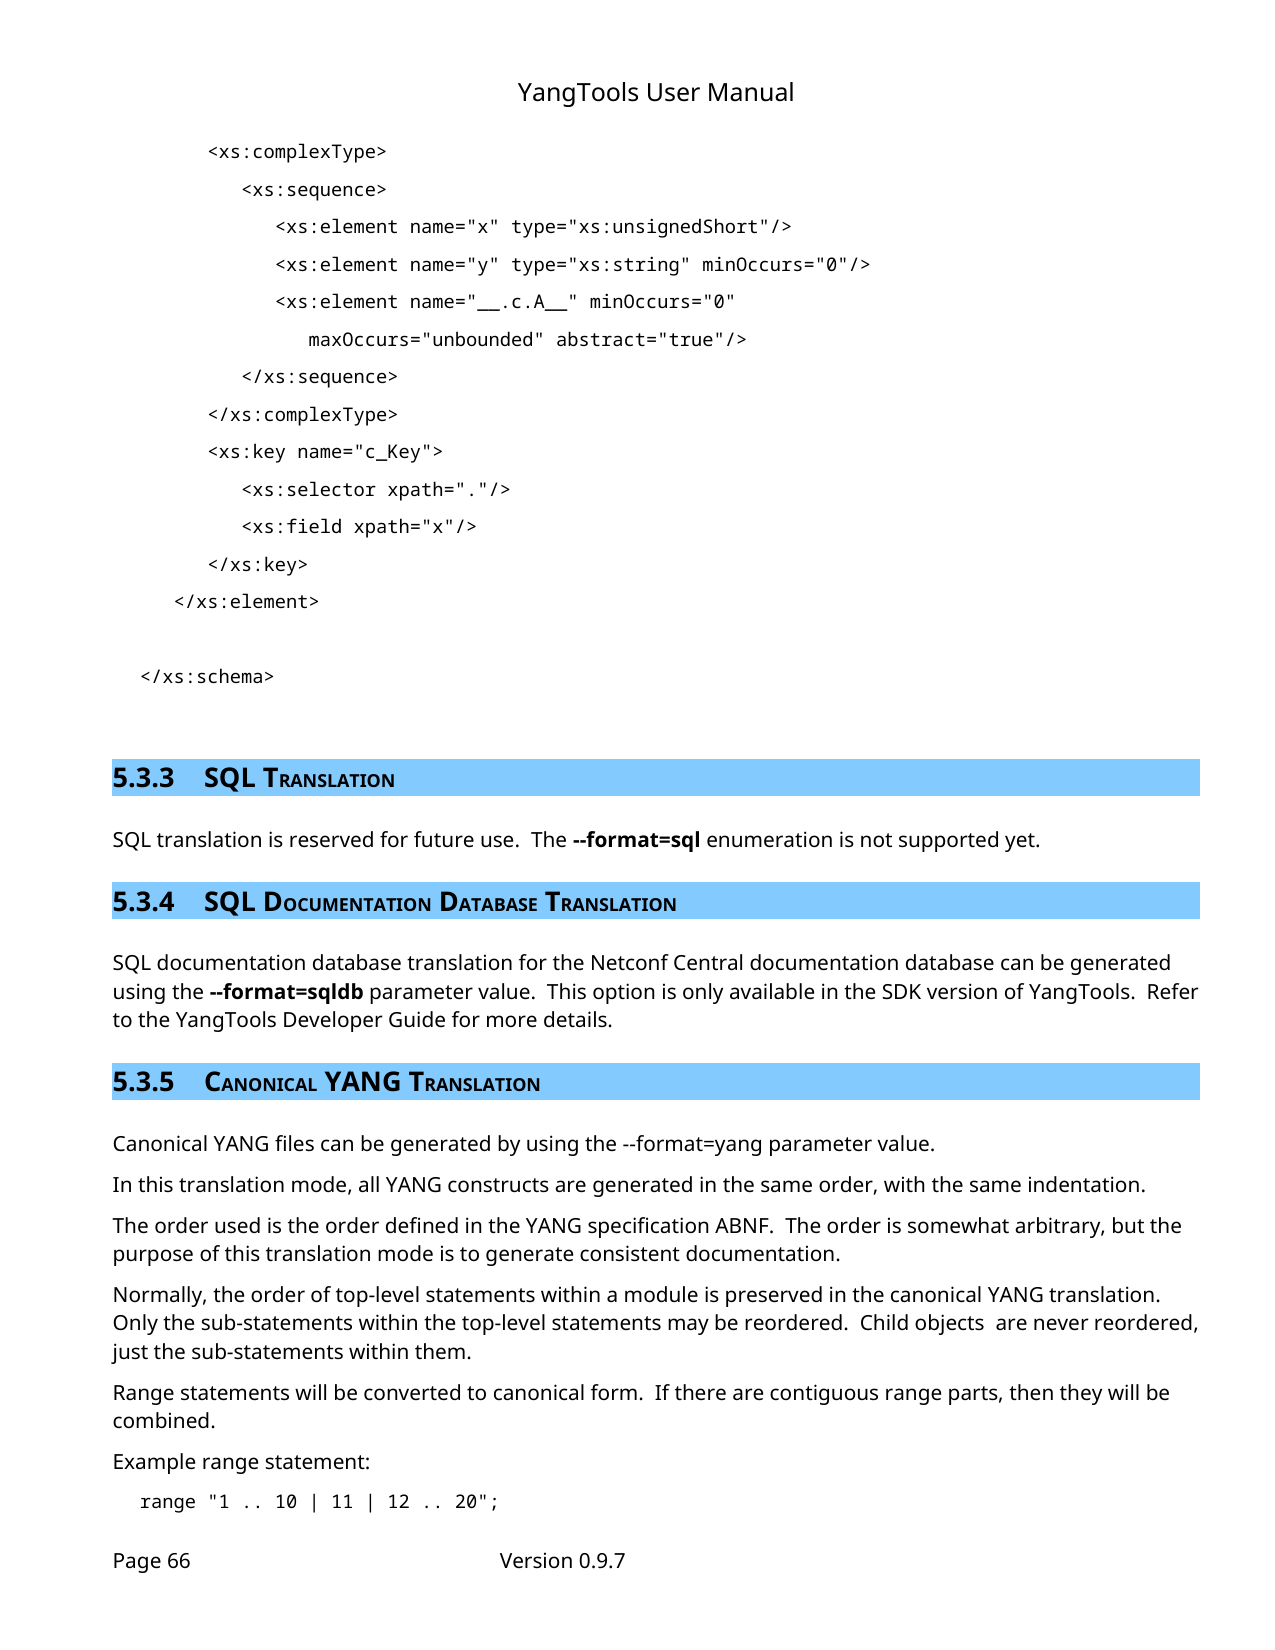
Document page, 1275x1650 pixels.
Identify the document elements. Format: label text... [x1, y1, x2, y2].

text <xs:complexType> [139, 138, 1200, 164]
text <xs:selector xpath="."/> [139, 476, 1200, 502]
text <xs:sequence> [139, 176, 1200, 202]
text Range statements will be converted to canonical form. If there are contiguous range parts, then they will be combined. [112, 1378, 1200, 1435]
subtitle SQL Documentation Database Translation [112, 882, 1200, 919]
text </xs:element> [139, 588, 1200, 614]
text <xs:element name="x" type="xs:unsignedShort"/> [139, 213, 1200, 239]
text SQL documentation database translation for the Netconf Central documentation database can be generated using the --format=sqldb parameter value. This option is only available in the SDK version of YangTools. Refer to the YangTools Developer Guide for more details. [112, 948, 1200, 1034]
text <xs:key name="c_Key"> [139, 438, 1200, 464]
text Example range statement: [112, 1447, 1200, 1476]
subtitle Canonical YANG Translation [112, 1063, 1200, 1100]
text The order used is the order defined in the YANG specification ABNF. The order is somewhat arbitrary, but the purpose of this translation mode is to generate consistent documentation. [112, 1211, 1200, 1268]
text <xs:element name="y" type="xs:string" minOccurs="0"/> [139, 251, 1200, 277]
text SQL translation is reserved for future use. The --format=sql enumeration is not supported yet. [112, 825, 1200, 853]
text Canonical YANG files can be generated by using the --format=yang parameter value. [112, 1129, 1200, 1157]
text </xs:sequence> [139, 363, 1200, 389]
text </xs:complexType> [139, 401, 1200, 427]
text Normally, the order of top-level statements within a module is preserved in the canonical YANG translation. Only the sub-statements within the top-level statements may be reordered. Child objects are never reordered, just the sub-statements within them. [112, 1280, 1200, 1365]
text range "1 .. 10 | 11 | 12 .. 20"; [139, 1488, 1200, 1514]
text <xs:element name="__.c.A__" minOccurs="0" [139, 288, 1200, 314]
text In this translation mode, all YANG constructs are generated in the same order, with the same indentation. [112, 1170, 1200, 1198]
text <xs:field xpath="x"/> [139, 513, 1200, 539]
subtitle SQL Translation [112, 759, 1200, 796]
text </xs:schema> [139, 663, 1200, 689]
text </xs:key> [139, 551, 1200, 577]
text maxOccurs="unbounded" abstract="true"/> [139, 326, 1200, 352]
